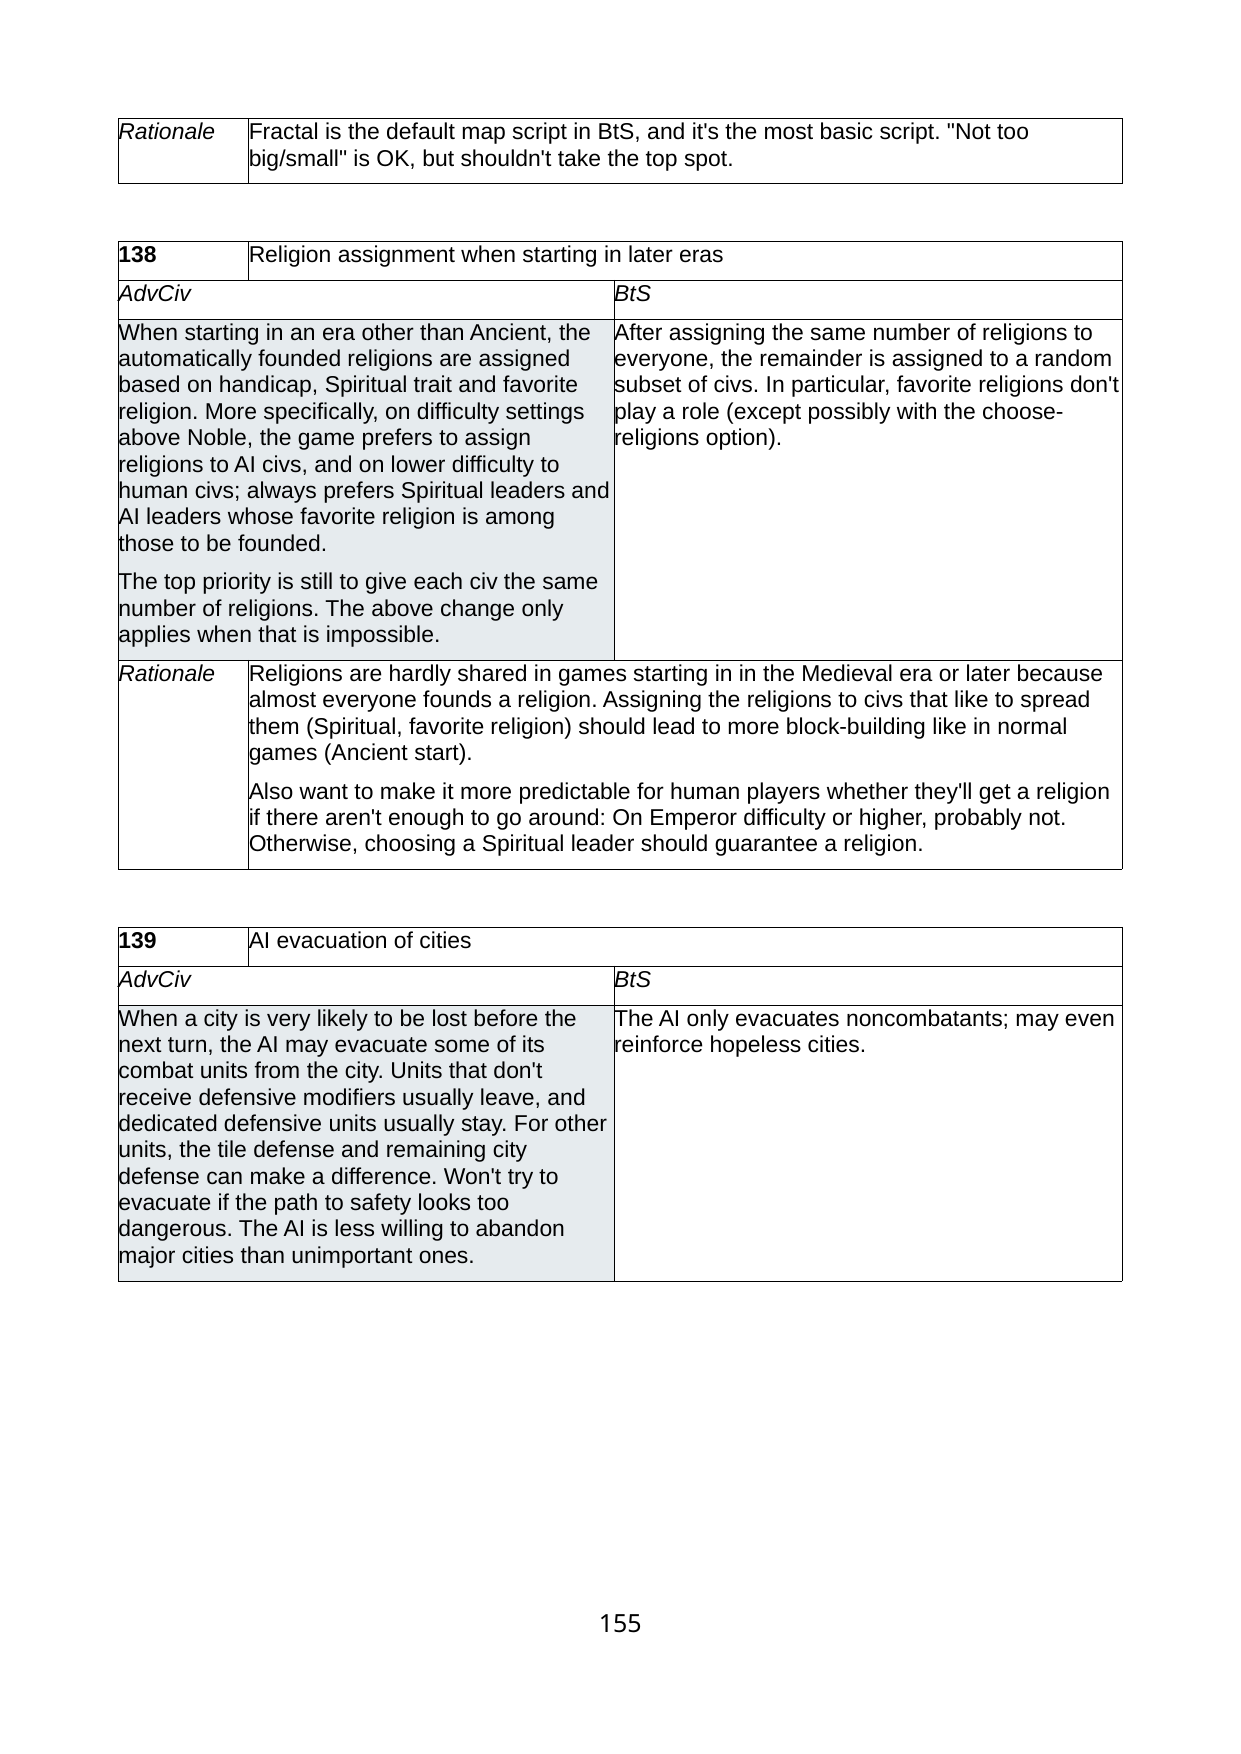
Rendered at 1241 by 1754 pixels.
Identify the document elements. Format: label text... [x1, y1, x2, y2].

table_cell The AI only evacuates noncombatants; may even reinforce hopeless cities. [615, 1006, 1122, 1281]
table_cell When starting in an era other than Ancient, the automatically founded religions are assigned based on handicap, Spiritual trait and favorite religion. More specifically, on difficulty settings above Noble, the game prefers to assign religions to AI civs, and on lower difficulty to human civs; always prefers Spiritual leaders and AI leaders whose favorite religion is among those to be founded. The top priority is still to give each civ the same number of religions. The above change only applies when that is impossible. [119, 320, 614, 660]
table_cell Rationale [119, 661, 248, 869]
table_cell AdvCiv [119, 967, 614, 1004]
table_cell Religions are hardly shared in games starting in in the Medieval era or later because almost everyone founds a religion. Assigning the religions to civs that like to spread them (Spiritual, favorite religion) should lead to more block-building like in normal games (Ancient start). Also want to make it more predictable for human players whether they'll get a religion if there aren't enough to go around: On Emperor difficulty or higher, probably not. Otherwise, choosing a Spiritual leader should guarantee a religion. [249, 661, 1122, 869]
table_cell When a city is very likely to be lost before the next turn, the AI may evacuate some of its combat units from the city. Units that don't receive defensive modifiers usually leave, and dedicated defensive units usually stay. For other units, the tile defense and remaining city defense can make a difference. Won't try to evacuate if the path to safety looks too dangerous. The AI is less willing to abandon major cities than unimportant ones. [119, 1006, 614, 1281]
table_header 138 [119, 242, 248, 280]
table_header Religion assignment when starting in later eras [249, 242, 1122, 280]
table_cell Rationale [119, 119, 248, 183]
table_cell BtS [615, 967, 1122, 1004]
table_cell AdvCiv [119, 281, 614, 319]
table_cell BtS [615, 281, 1122, 319]
table_cell After assigning the same number of religions to everyone, the remainder is assigned to a random subset of civs. In particular, favorite religions don't play a role (except possibly with the choose-religions option). [615, 320, 1122, 660]
table_header 139 [119, 928, 248, 966]
table_cell Fractal is the default map script in BtS, and it's the most basic script. "Not too big/small" is OK, but shouldn't take the top spot. [249, 119, 1122, 183]
table_header AI evacuation of cities [249, 928, 1122, 966]
